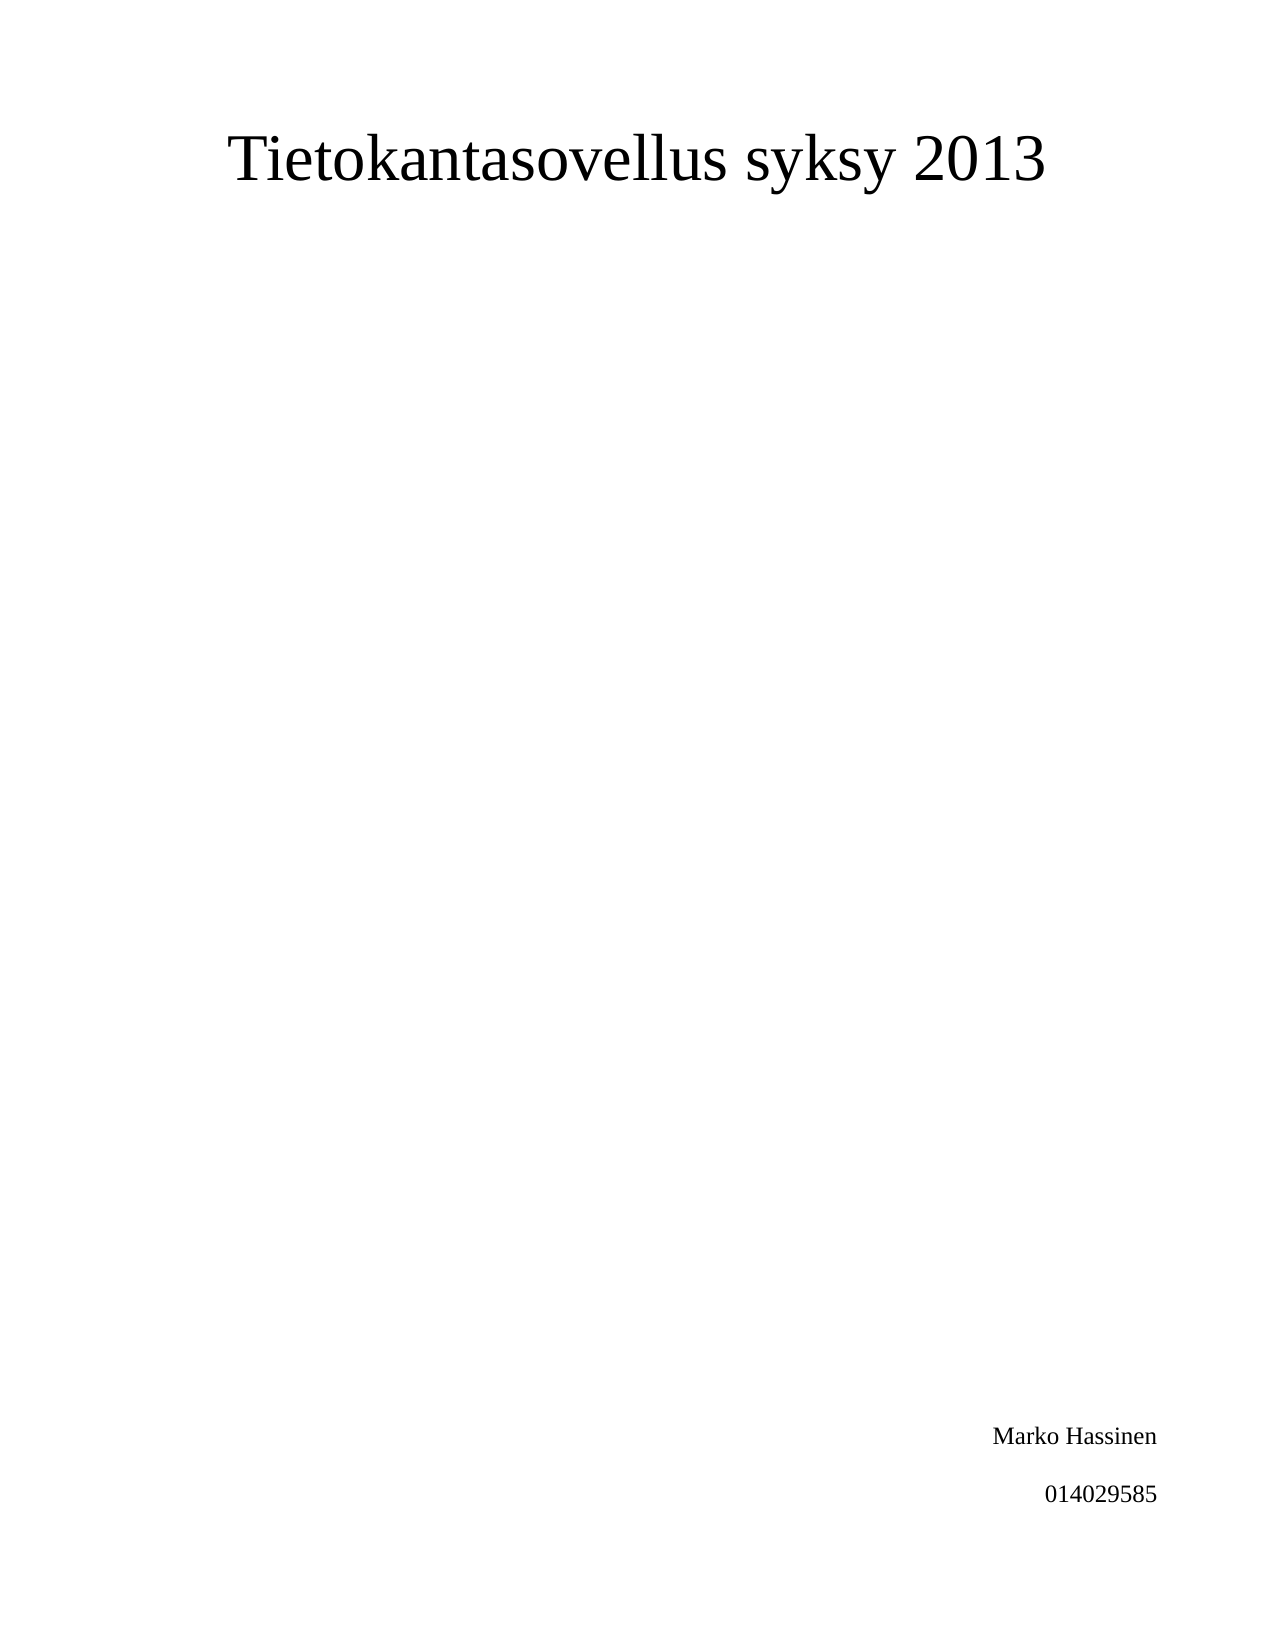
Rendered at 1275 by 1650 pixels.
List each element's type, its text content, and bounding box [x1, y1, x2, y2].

text Tietokantasovellus syksy 2013 [118, 118, 1157, 195]
text Marko Hassinen [118, 1421, 1157, 1450]
text 014029585 [118, 1479, 1157, 1508]
